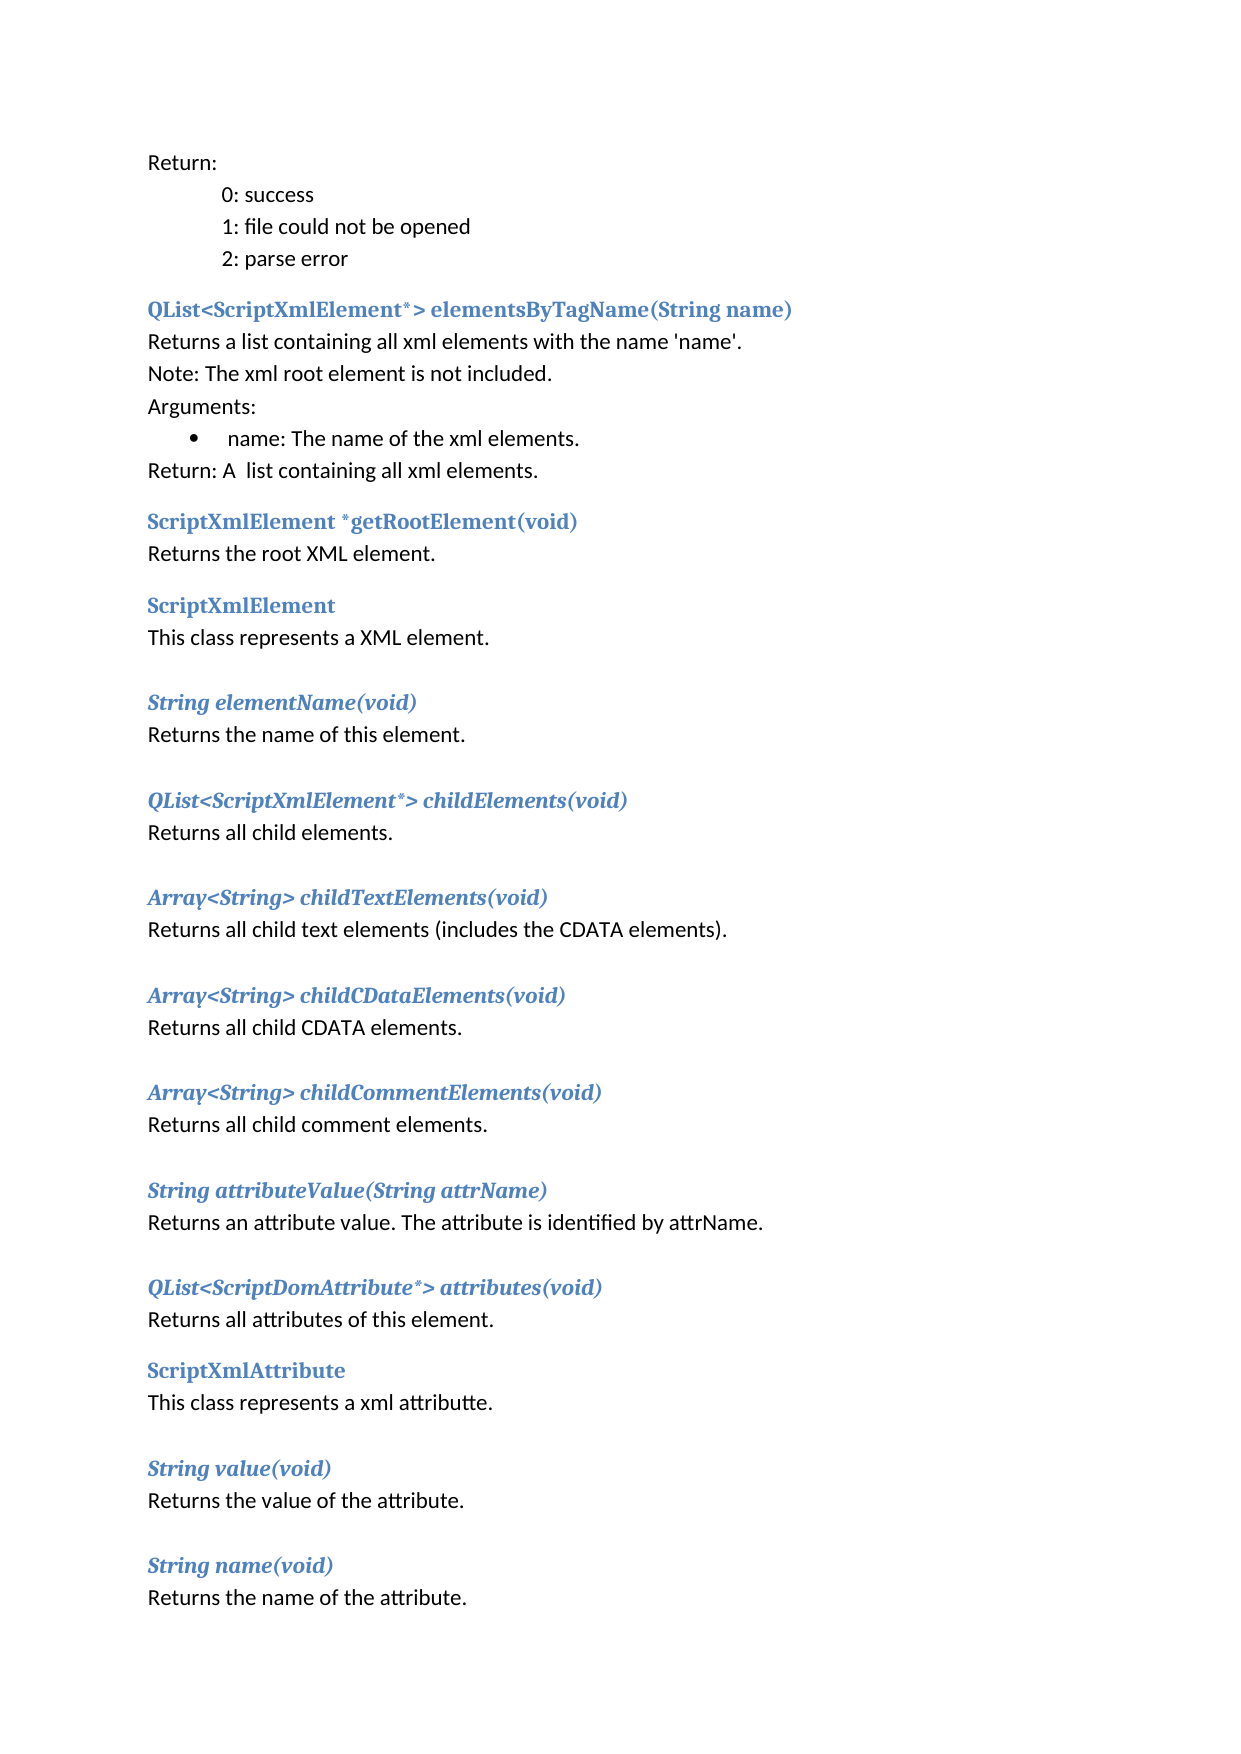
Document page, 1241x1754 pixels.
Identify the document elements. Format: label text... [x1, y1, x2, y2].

text Returns the value of the attribute. [148, 1486, 1093, 1514]
text 2: parse error [221, 244, 1093, 272]
text Returns the name of the attribute. [148, 1583, 1093, 1611]
text Returns the name of this element. [148, 720, 1093, 748]
subtitle String attributeValue(String attrName) [148, 1177, 1093, 1204]
text 0: success [221, 180, 1093, 208]
text Returns all child comment elements. [148, 1110, 1093, 1138]
text This class represents a XML element. [148, 623, 1093, 651]
list name: The name of the xml elements. [190, 424, 1093, 452]
text Note: The xml root element is not included. [148, 359, 1093, 388]
subtitle Array<String> childCDataElements(void) [148, 982, 1093, 1009]
text Returns a list containing all xml elements with the name 'name'. [148, 327, 1093, 355]
subtitle String elementName(void) [148, 690, 1093, 716]
text Returns all child CDATA elements. [148, 1013, 1093, 1041]
subtitle String name(void) [148, 1553, 1093, 1579]
text Return: A list containing all xml elements. [148, 456, 1093, 484]
text Return: [148, 148, 1093, 176]
subtitle Array<String> childCommentElements(void) [148, 1080, 1093, 1106]
text Returns the root XML element. [148, 539, 1093, 567]
subtitle ScriptXmlElement *getRootElement(void) [148, 509, 1093, 536]
text Arguments: [148, 392, 1093, 420]
subtitle QList<ScriptXmlElement*> childElements(void) [148, 787, 1093, 814]
text 1: file could not be opened [221, 212, 1093, 240]
text Returns an attribute value. The attribute is identified by attrName. [148, 1208, 1093, 1236]
subtitle Array<String> childTextElements(void) [148, 885, 1093, 911]
subtitle ScriptXmlElement [148, 592, 1093, 619]
text Returns all attributes of this element. [148, 1305, 1093, 1333]
subtitle QList<ScriptDomAttribute*> attributes(void) [148, 1275, 1093, 1301]
subtitle QList<ScriptXmlElement*> elementsByTagName(String name) [148, 297, 1093, 323]
text Returns all child text elements (includes the CDATA elements). [148, 915, 1093, 943]
text This class represents a xml attributte. [148, 1388, 1093, 1416]
subtitle ScriptXmlAttribute [148, 1358, 1093, 1384]
subtitle String value(void) [148, 1456, 1093, 1482]
text Returns all child elements. [148, 818, 1093, 846]
